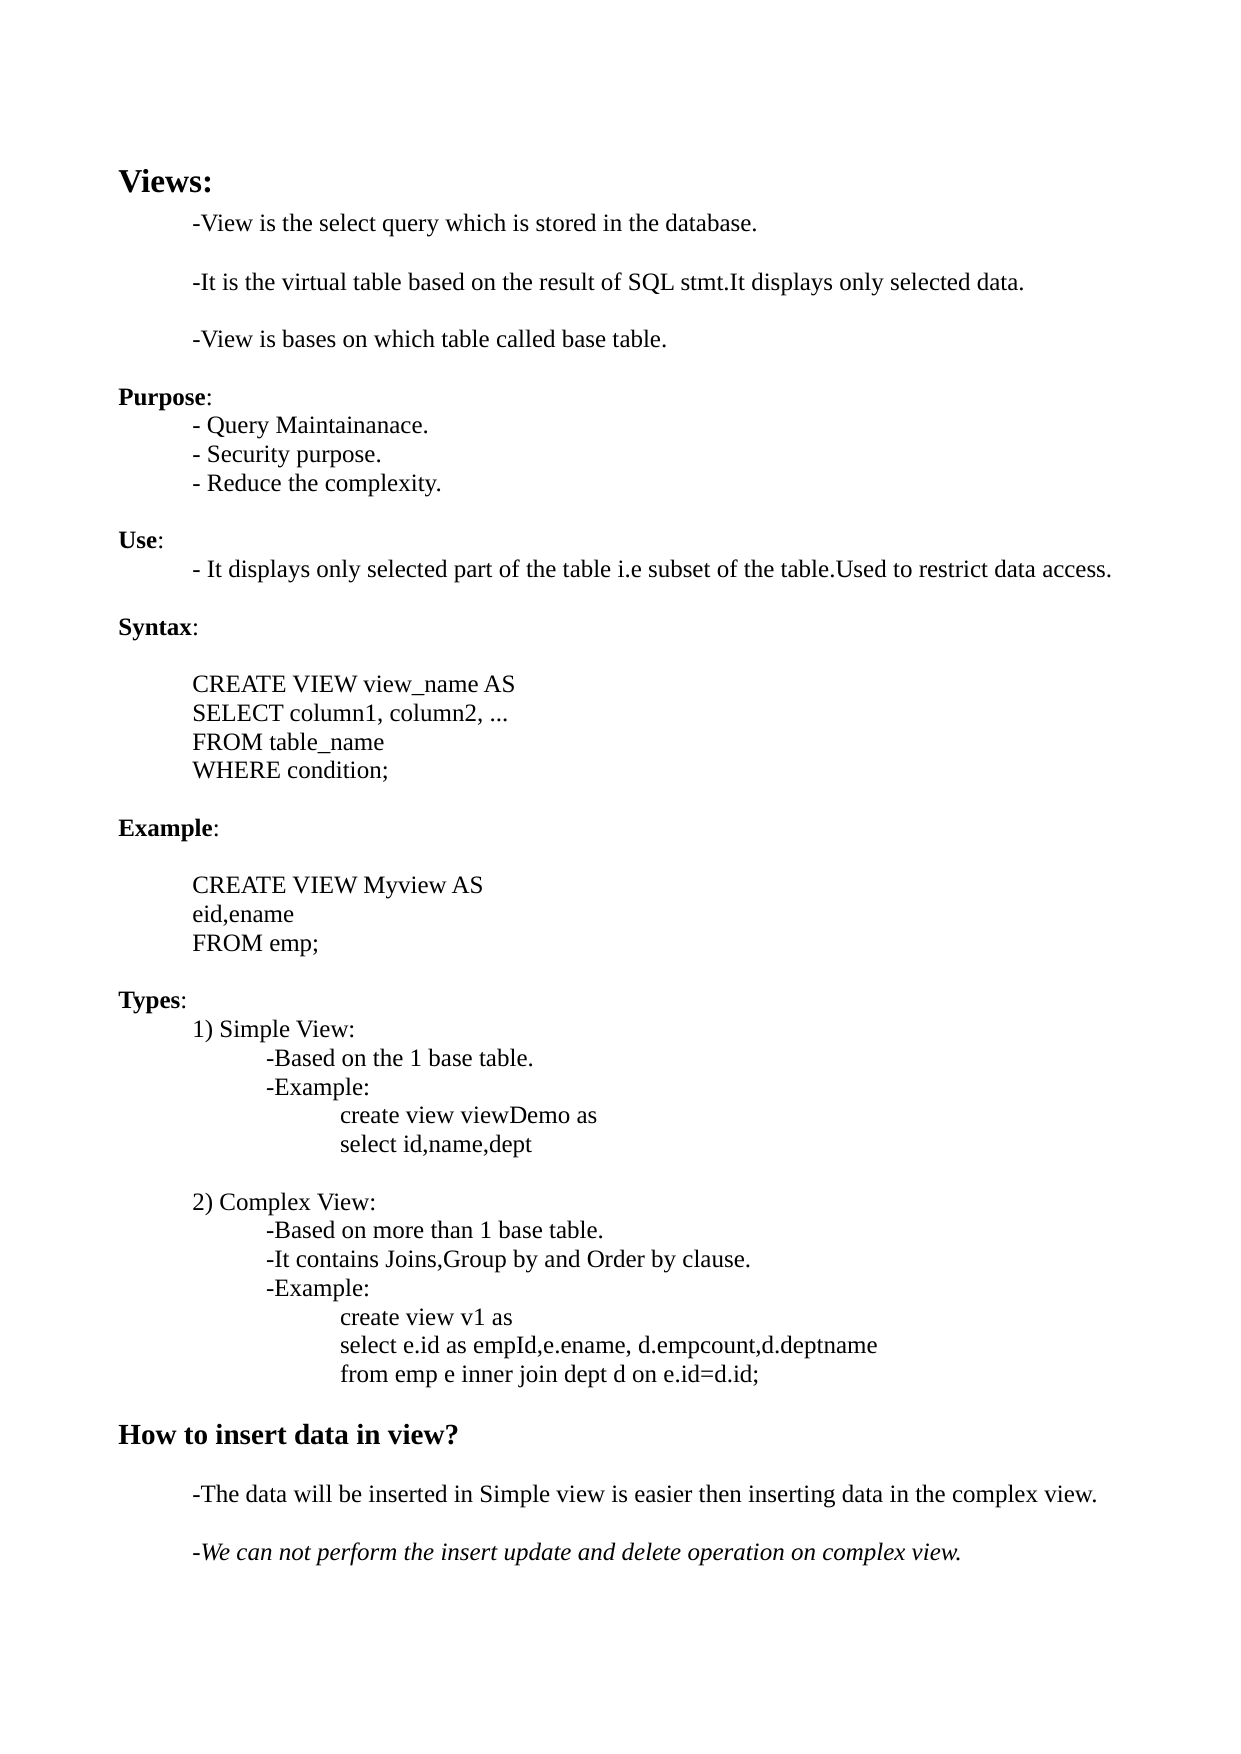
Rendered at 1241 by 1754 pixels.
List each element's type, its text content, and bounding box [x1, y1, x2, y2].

text -We can not perform the insert update and delete operation on complex view. [118, 1537, 1122, 1565]
text -Based on the 1 base table. [118, 1043, 1122, 1072]
text Use: [118, 526, 1122, 554]
text -Example: [118, 1273, 1122, 1302]
text - Security purpose. [118, 439, 1122, 468]
text CREATE VIEW view_name AS [118, 669, 1122, 698]
text select e.id as empId,e.ename, d.empcount,d.deptname [118, 1331, 1122, 1359]
text Example: [118, 813, 1122, 842]
text -View is bases on which table called base table. [118, 324, 1122, 353]
text Purpose: [118, 382, 1122, 411]
text SELECT column1, column2, ... [118, 698, 1122, 727]
text FROM emp; [118, 928, 1122, 957]
text -View is the select query which is stored in the database. [118, 200, 1122, 238]
text -Based on more than 1 base table. [118, 1216, 1122, 1244]
text -It is the virtual table based on the result of SQL stmt.It displays only selected data. [118, 267, 1122, 296]
text CREATE VIEW Myview AS [118, 871, 1122, 899]
text FROM table_name [118, 727, 1122, 756]
text from emp e inner join dept d on e.id=d.id; [118, 1359, 1122, 1388]
text create view viewDemo as [118, 1101, 1122, 1129]
text - Query Maintainanace. [118, 411, 1122, 439]
text eid,ename [118, 899, 1122, 928]
text -The data will be inserted in Simple view is easier then inserting data in the complex view. [118, 1479, 1122, 1508]
text Views: [118, 161, 1122, 200]
text 2) Complex View: [118, 1187, 1122, 1216]
text How to insert data in view? [118, 1417, 1122, 1450]
text 1) Simple View: [118, 1014, 1122, 1043]
text -It contains Joins,Group by and Order by clause. [118, 1244, 1122, 1273]
text - Reduce the complexity. [118, 468, 1122, 497]
text -Example: [118, 1072, 1122, 1101]
text create view v1 as [118, 1302, 1122, 1331]
text select id,name,dept [118, 1129, 1122, 1158]
text WHERE condition; [118, 756, 1122, 784]
text Syntax: [118, 612, 1122, 641]
text - It displays only selected part of the table i.e subset of the table.Used to restrict data access. [118, 554, 1122, 583]
text Types: [118, 986, 1122, 1014]
